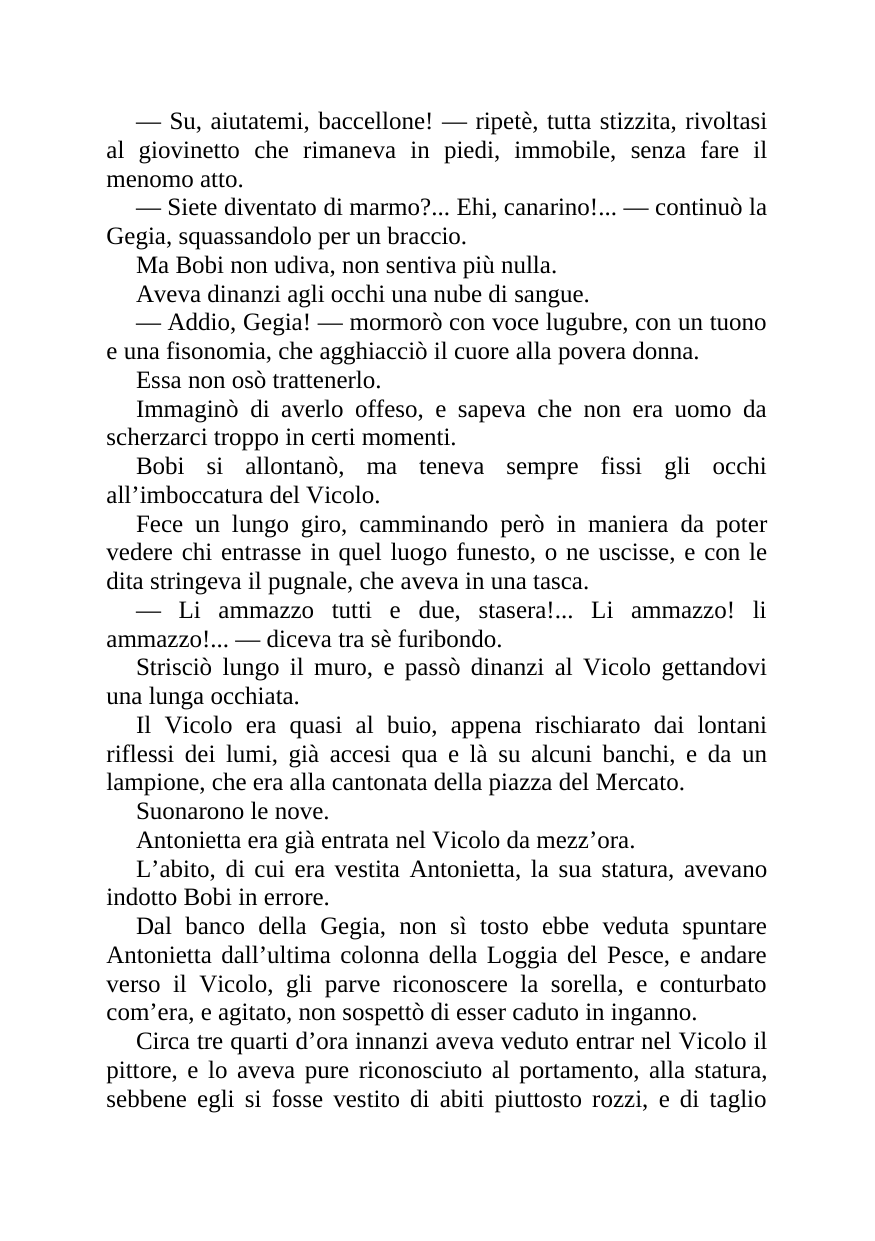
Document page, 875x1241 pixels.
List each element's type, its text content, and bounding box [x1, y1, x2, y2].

text Suonarono le nove. [106, 796, 768, 825]
text L’abito, di cui era vestita Antonietta, la sua statura, avevano indotto Bobi in errore. [106, 854, 768, 911]
text Antonietta era già entrata nel Vicolo da mezz’ora. [106, 825, 768, 854]
text Strisciò lungo il muro, e passò dinanzi al Vicolo gettandovi una lunga occhiata. [106, 652, 768, 710]
text Il Vicolo era quasi al buio, appena rischiarato dai lontani riflessi dei lumi, già accesi qua e là su alcuni banchi, e da un lampione, che era alla cantonata della piazza del Mercato. [106, 710, 768, 796]
text Immaginò di averlo offeso, e sapeva che non era uomo da scherzarci troppo in certi momenti. [106, 394, 768, 451]
text Dal banco della Gegia, non sì tosto ebbe veduta spuntare Antonietta dall’ultima colonna della Loggia del Pesce, e andare verso il Vicolo, gli parve riconoscere la sorella, e conturbato com’era, e agitato, non sospettò di esser caduto in inganno. [106, 911, 768, 1026]
text Circa tre quarti d’ora innanzi aveva veduto entrar nel Vicolo il pittore, e lo aveva pure riconosciuto al portamento, alla statura, sebbene egli si fosse vestito di abiti piuttosto rozzi, e di taglio [106, 1026, 768, 1112]
text — Siete diventato di marmo?... Ehi, canarino!... — continuò la Gegia, squassandolo per un braccio. [106, 192, 768, 250]
text Fece un lungo giro, camminando però in maniera da poter vedere chi entrasse in quel luogo funesto, o ne uscisse, e con le dita stringeva il pugnale, che aveva in una tasca. [106, 509, 768, 595]
text — Su, aiutatemi, baccellone! — ripetè, tutta stizzita, rivoltasi al giovinetto che rimaneva in piedi, immobile, senza fare il menomo atto. [106, 106, 768, 192]
text — Addio, Gegia! — mormorò con voce lugubre, con un tuono e una fisonomia, che agghiacciò il cuore alla povera donna. [106, 307, 768, 365]
text — Li ammazzo tutti e due, stasera!... Li ammazzo! li ammazzo!... — diceva tra sè furibondo. [106, 595, 768, 652]
text Bobi si allontanò, ma teneva sempre fissi gli occhi all’imboccatura del Vicolo. [106, 451, 768, 509]
text Essa non osò trattenerlo. [106, 365, 768, 394]
text Aveva dinanzi agli occhi una nube di sangue. [106, 279, 768, 307]
text Ma Bobi non udiva, non sentiva più nulla. [106, 250, 768, 279]
